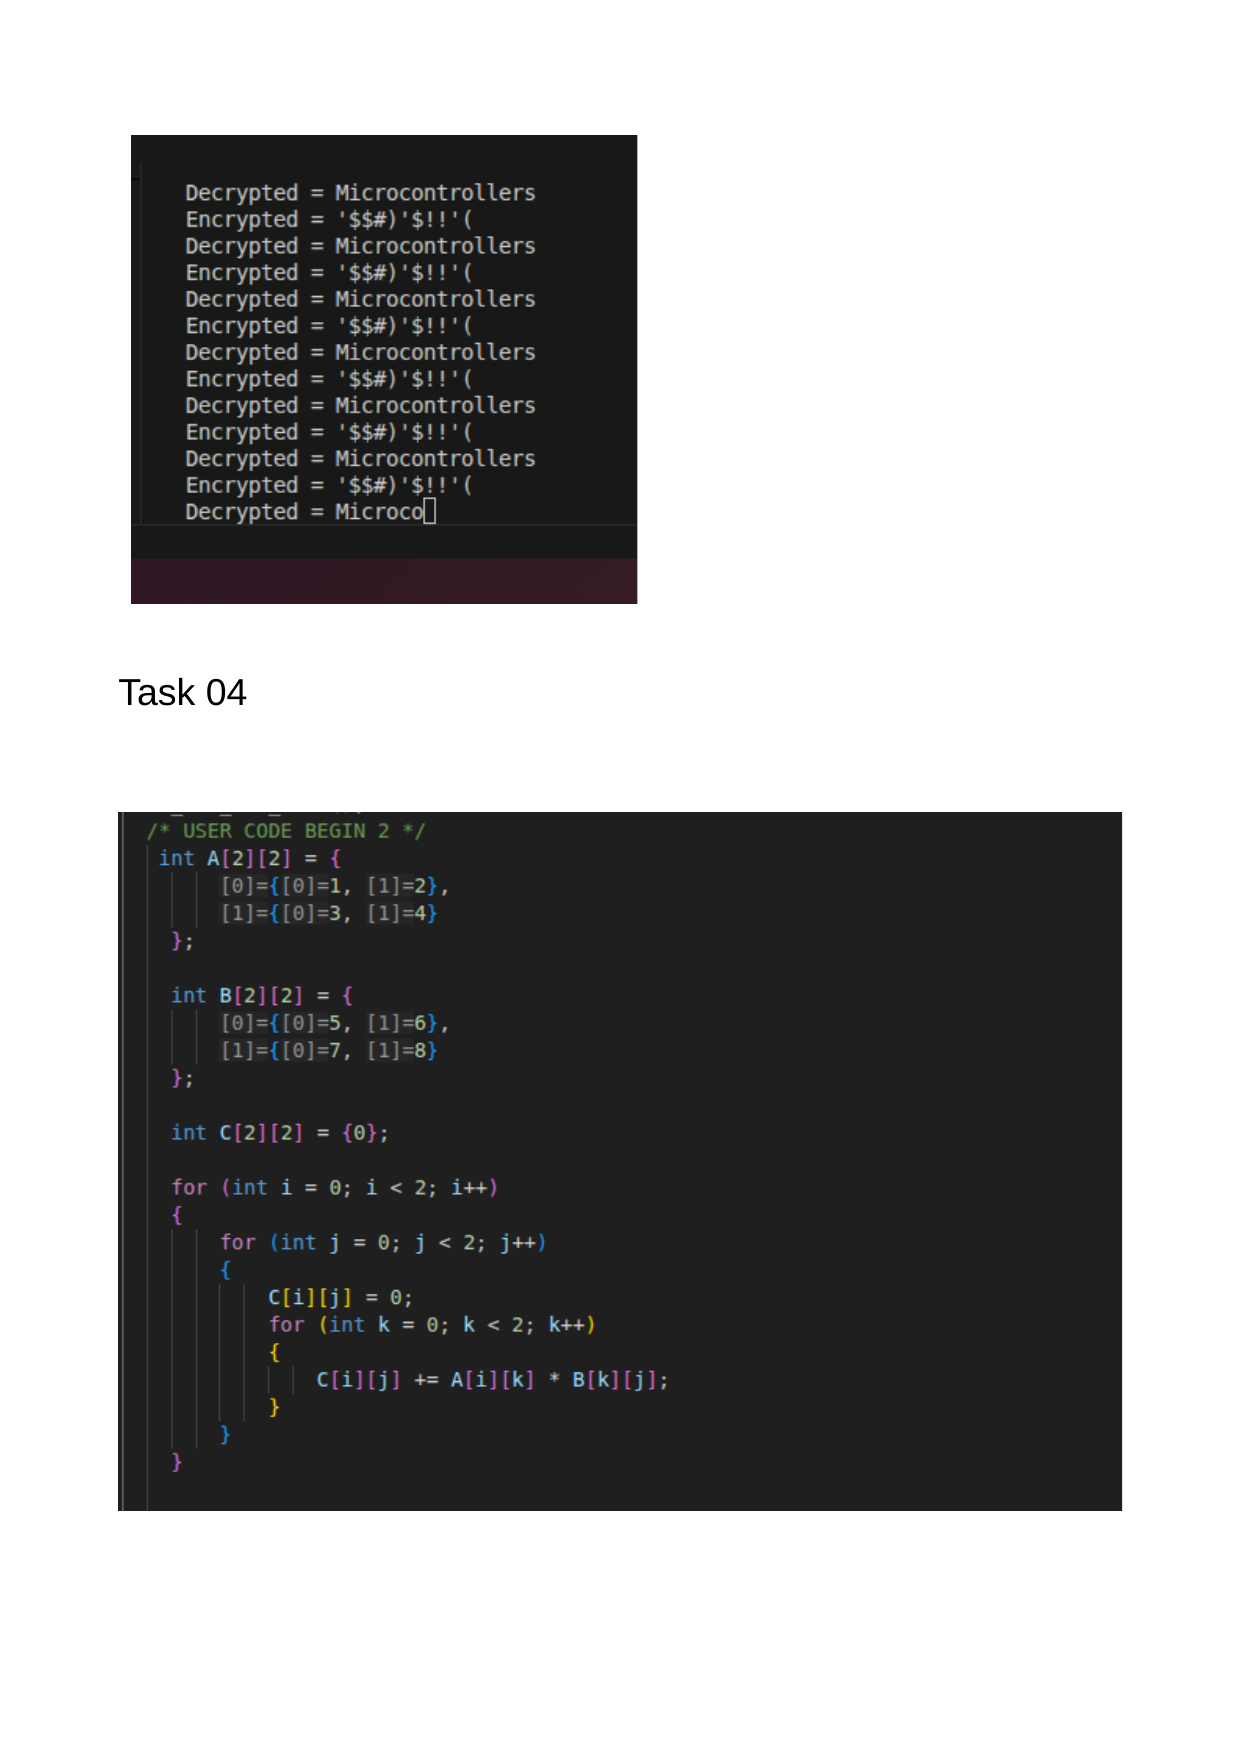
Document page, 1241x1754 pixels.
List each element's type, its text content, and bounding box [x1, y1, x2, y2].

subtitle Task 04 [118, 671, 1122, 714]
picture [118, 812, 1123, 1511]
picture [131, 135, 638, 604]
